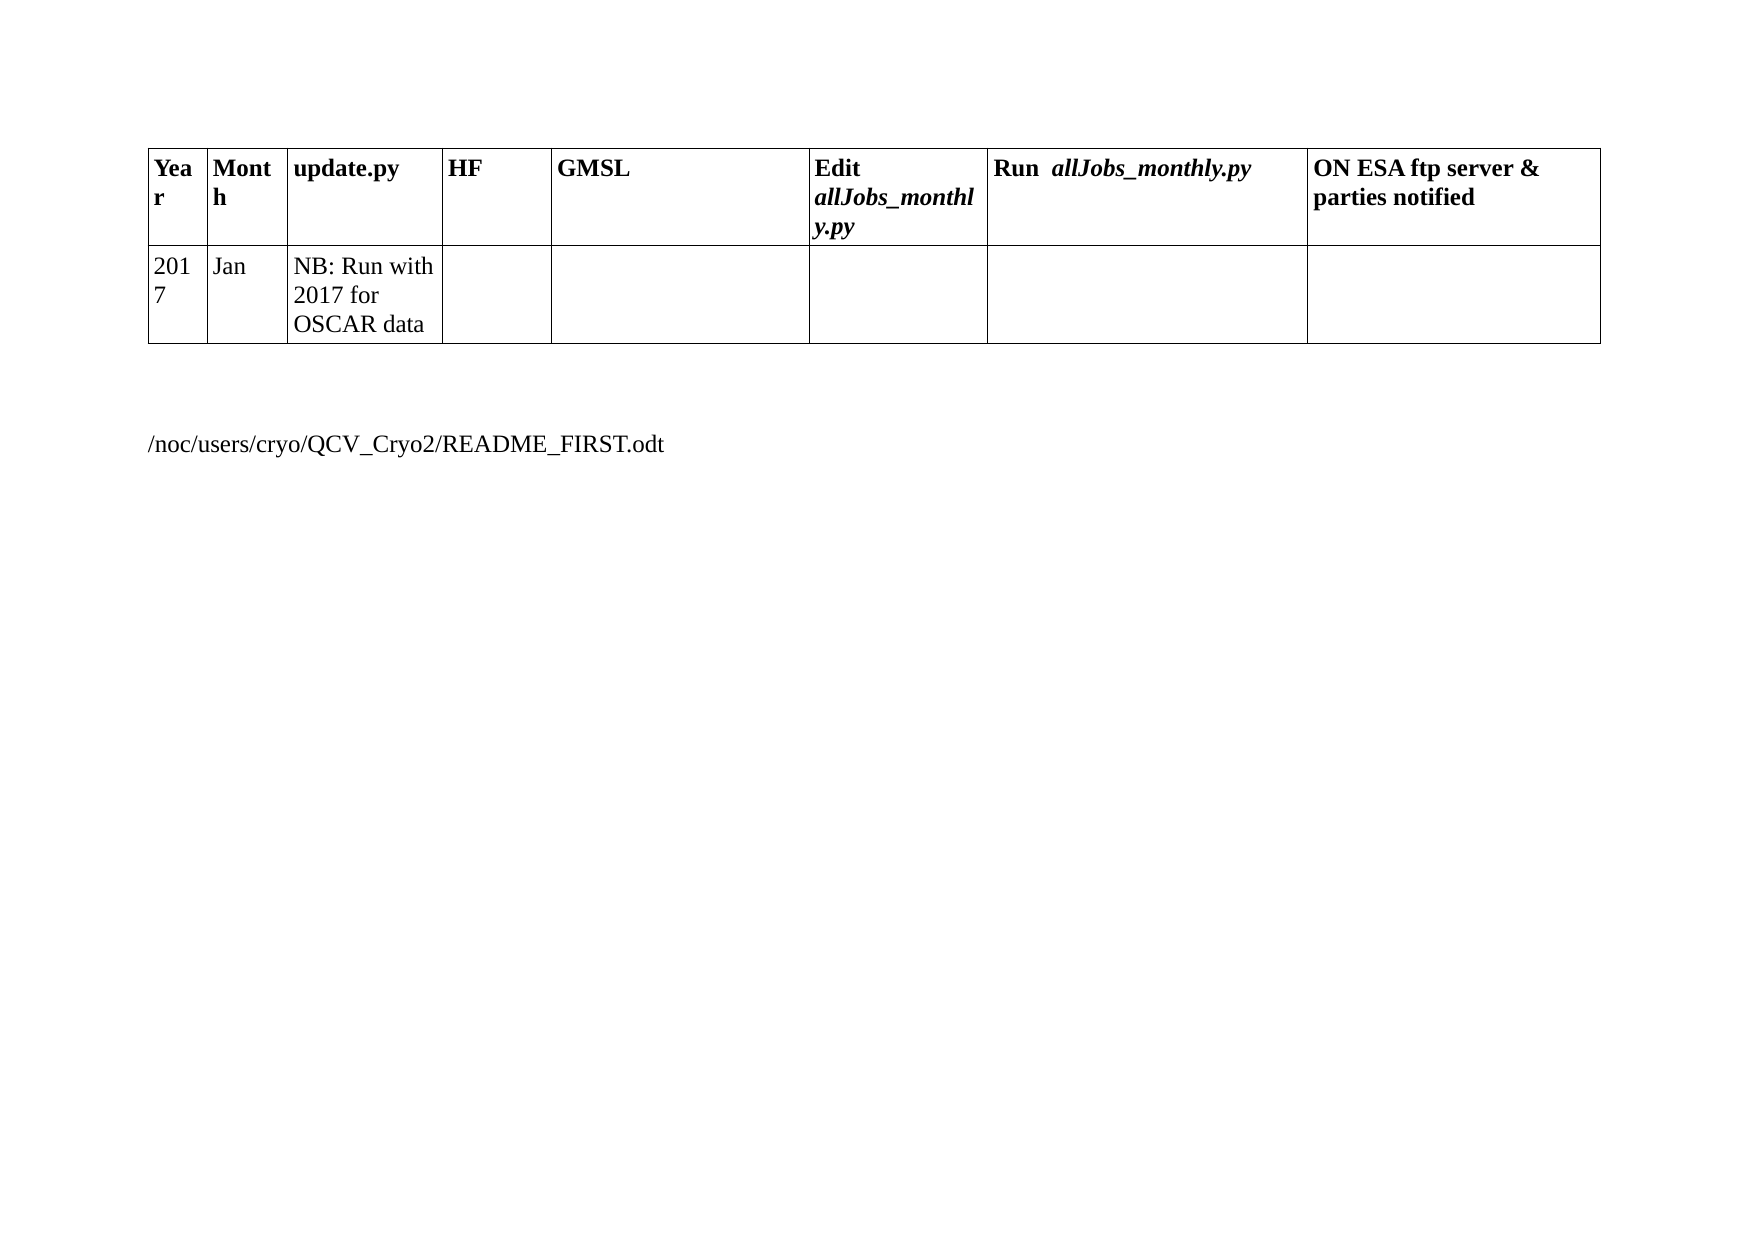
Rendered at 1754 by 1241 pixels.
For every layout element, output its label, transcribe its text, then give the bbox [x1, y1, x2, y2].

table_header ON ESA ftp server & parties notified [1308, 149, 1600, 245]
table_cell [1308, 246, 1600, 343]
table_cell [443, 246, 551, 343]
table_header Month [208, 149, 287, 245]
table_cell [552, 246, 809, 343]
table_cell [988, 246, 1307, 343]
text /noc/users/cryo/QCV_Cryo2/README_FIRST.odt [148, 429, 1606, 458]
table_cell NB: Run with 2017 for OSCAR data [288, 246, 442, 343]
table_cell 2017 [149, 246, 207, 343]
table_cell Jan [208, 246, 287, 343]
table_header Edit allJobs_monthly.py [810, 149, 987, 245]
table_cell [810, 246, 987, 343]
table_header update.py [288, 149, 442, 245]
table_header HF [443, 149, 551, 245]
table_header Run allJobs_monthly.py [988, 149, 1307, 245]
table_header Year [149, 149, 207, 245]
table_header GMSL [552, 149, 809, 245]
